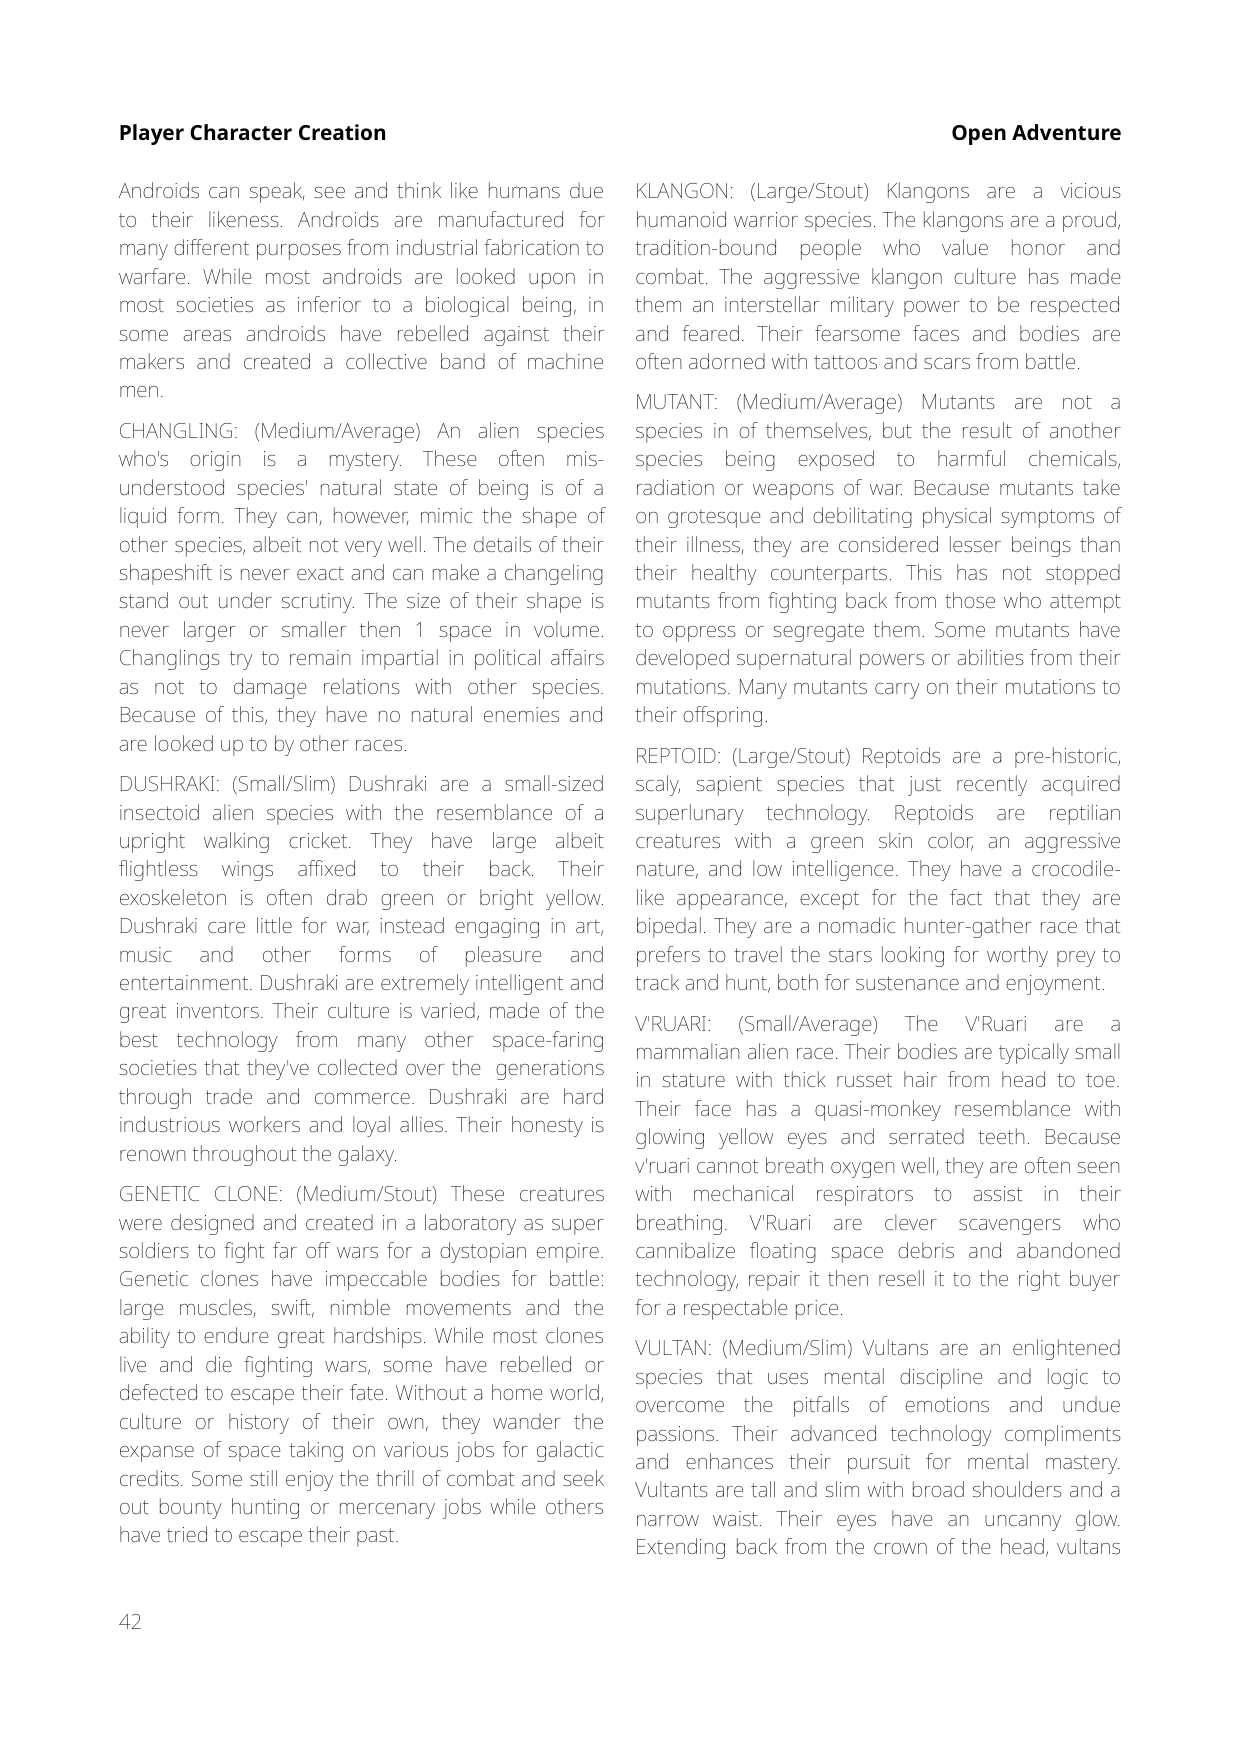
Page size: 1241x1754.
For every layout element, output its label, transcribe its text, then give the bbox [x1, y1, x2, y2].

text KLANGON: (Large/Stout) Klangons are a vicious humanoid warrior species. The klangons are a proud, tradition-bound people who value honor and combat. The aggressive klangon culture has made them an interstellar military power to be respected and feared. Their fearsome faces and bodies are often adorned with tattoos and scars from battle. [635, 176, 1122, 376]
text GENETIC CLONE: (Medium/Stout) These creatures were designed and created in a laboratory as super soldiers to fight far off wars for a dystopian empire. Genetic clones have impeccable bodies for battle: large muscles, swift, nimble movements and the ability to endure great hardships. While most clones live and die fighting wars, some have rebelled or defected to escape their fate. Without a home world, culture or history of their own, they wander the expanse of space taking on various jobs for galactic credits. Some still enjoy the thrill of combat and seek out bounty hunting or mercenary jobs while others have tried to escape their past. [118, 1179, 605, 1549]
text MUTANT: (Medium/Average) Mutants are not a species in of themselves, but the result of another species being exposed to harmful chemicals, radiation or weapons of war. Because mutants take on grotesque and debilitating physical symptoms of their illness, they are considered lesser beings than their healthy counterparts. This has not stopped mutants from fighting back from those who attempt to oppress or segregate them. Some mutants have developed supernatural powers or abilities from their mutations. Many mutants carry on their mutations to their offspring. [635, 387, 1122, 729]
text V'RUARI: (Small/Average) The V'Ruari are a mammalian alien race. Their bodies are typically small in stature with thick russet hair from head to toe. Their face has a quasi-monkey resemblance with glowing yellow eyes and serrated teeth. Because v'ruari cannot breath oxygen well, they are often seen with mechanical respirators to assist in their breathing. V'Ruari are clever scavengers who cannibalize floating space debris and abandoned technology, repair it then resell it to the right buyer for a respectable price. [635, 1009, 1122, 1321]
text DUSHRAKI: (Small/Slim) Dushraki are a small-sized insectoid alien species with the resemblance of a upright walking cricket. They have large albeit flightless wings affixed to their back. Their exoskeleton is often drab green or bright yellow. Dushraki care little for war, instead engaging in art, music and other forms of pleasure and entertainment. Dushraki are extremely intelligent and great inventors. Their culture is varied, made of the best technology from many other space-faring societies that they've collected over the generations through trade and commerce. Dushraki are hard industrious workers and loyal allies. Their honesty is renown throughout the galaxy. [118, 769, 605, 1167]
text REPTOID: (Large/Stout) Reptoids are a pre-historic, scaly, sapient species that just recently acquired superlunary technology. Reptoids are reptilian creatures with a green skin color, an aggressive nature, and low intelligence. They have a crocodile-like appearance, except for the fact that they are bipedal. They are a nomadic hunter-gather race that prefers to travel the stars looking for worthy prey to track and hunt, both for sustenance and enjoyment. [635, 741, 1122, 997]
text VULTAN: (Medium/Slim) Vultans are an enlightened species that uses mental discipline and logic to overcome the pitfalls of emotions and undue passions. Their advanced technology compliments and enhances their pursuit for mental mastery. Vultants are tall and slim with broad shoulders and a narrow waist. Their eyes have an uncanny glow. Extending back from the crown of the head, vultans [635, 1333, 1122, 1561]
text CHANGLING: (Medium/Average) An alien species who's origin is a mystery. These often mis-understood species' natural state of being is of a liquid form. They can, however, mimic the shape of other species, albeit not very well. The details of their shapeshift is never exact and can make a changeling stand out under scrutiny. The size of their shape is never larger or smaller then 1 space in volume. Changlings try to remain impartial in political affairs as not to damage relations with other species. Because of this, they have no natural enemies and are looked up to by other races. [118, 416, 605, 757]
text Androids can speak, see and think like humans due to their likeness. Androids are manufactured for many different purposes from industrial fabrication to warfare. While most androids are looked upon in most societies as inferior to a biological being, in some areas androids have rebelled against their makers and created a collective band of machine men. [118, 176, 605, 404]
